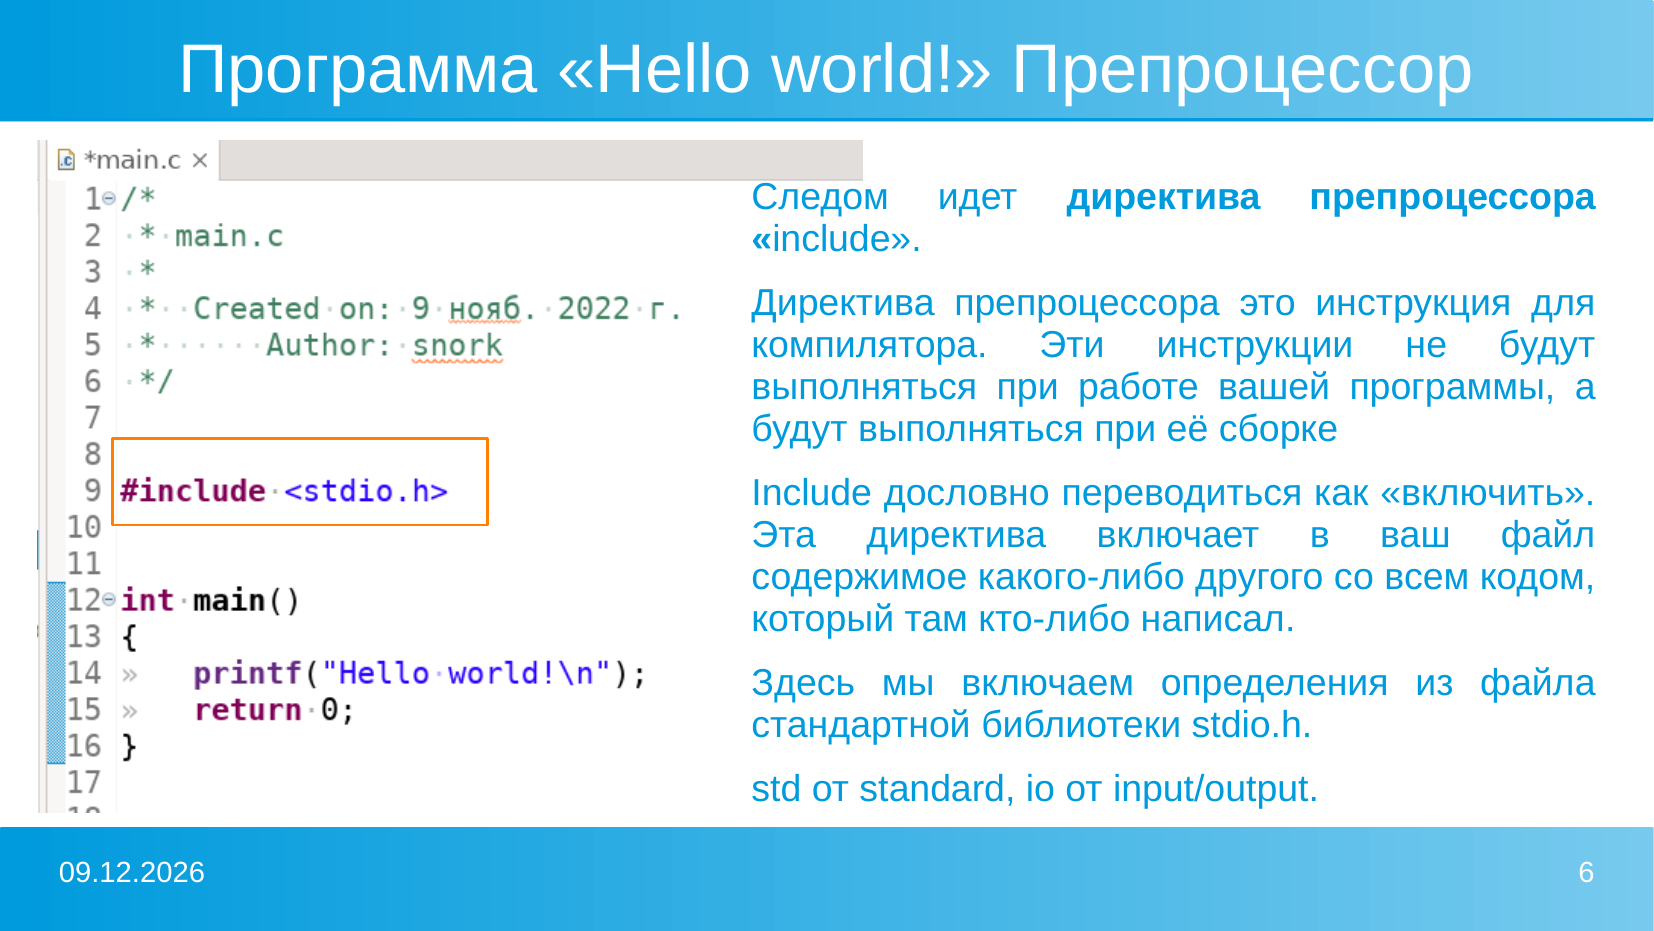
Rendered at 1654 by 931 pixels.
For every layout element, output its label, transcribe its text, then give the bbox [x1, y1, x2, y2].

list Следом идет директива препроцессора «include». Директива препроцессора это инструкция для компилятора. Эти инструкции не будут выполняться при работе вашей программы, а будут выполняться при её сборке Include дословно переводиться как «включить». Эта директива включает в ваш файл содержимое какого-либо другого со всем кодом, который там кто-либо написал. Здесь мы включаем определения из файла стандартной библиотеки stdio.h. std от standard, io от input/output. [751, 175, 1597, 767]
picture [37, 140, 863, 813]
title Программа «Hello world!» Препроцессор [59, 29, 1595, 108]
